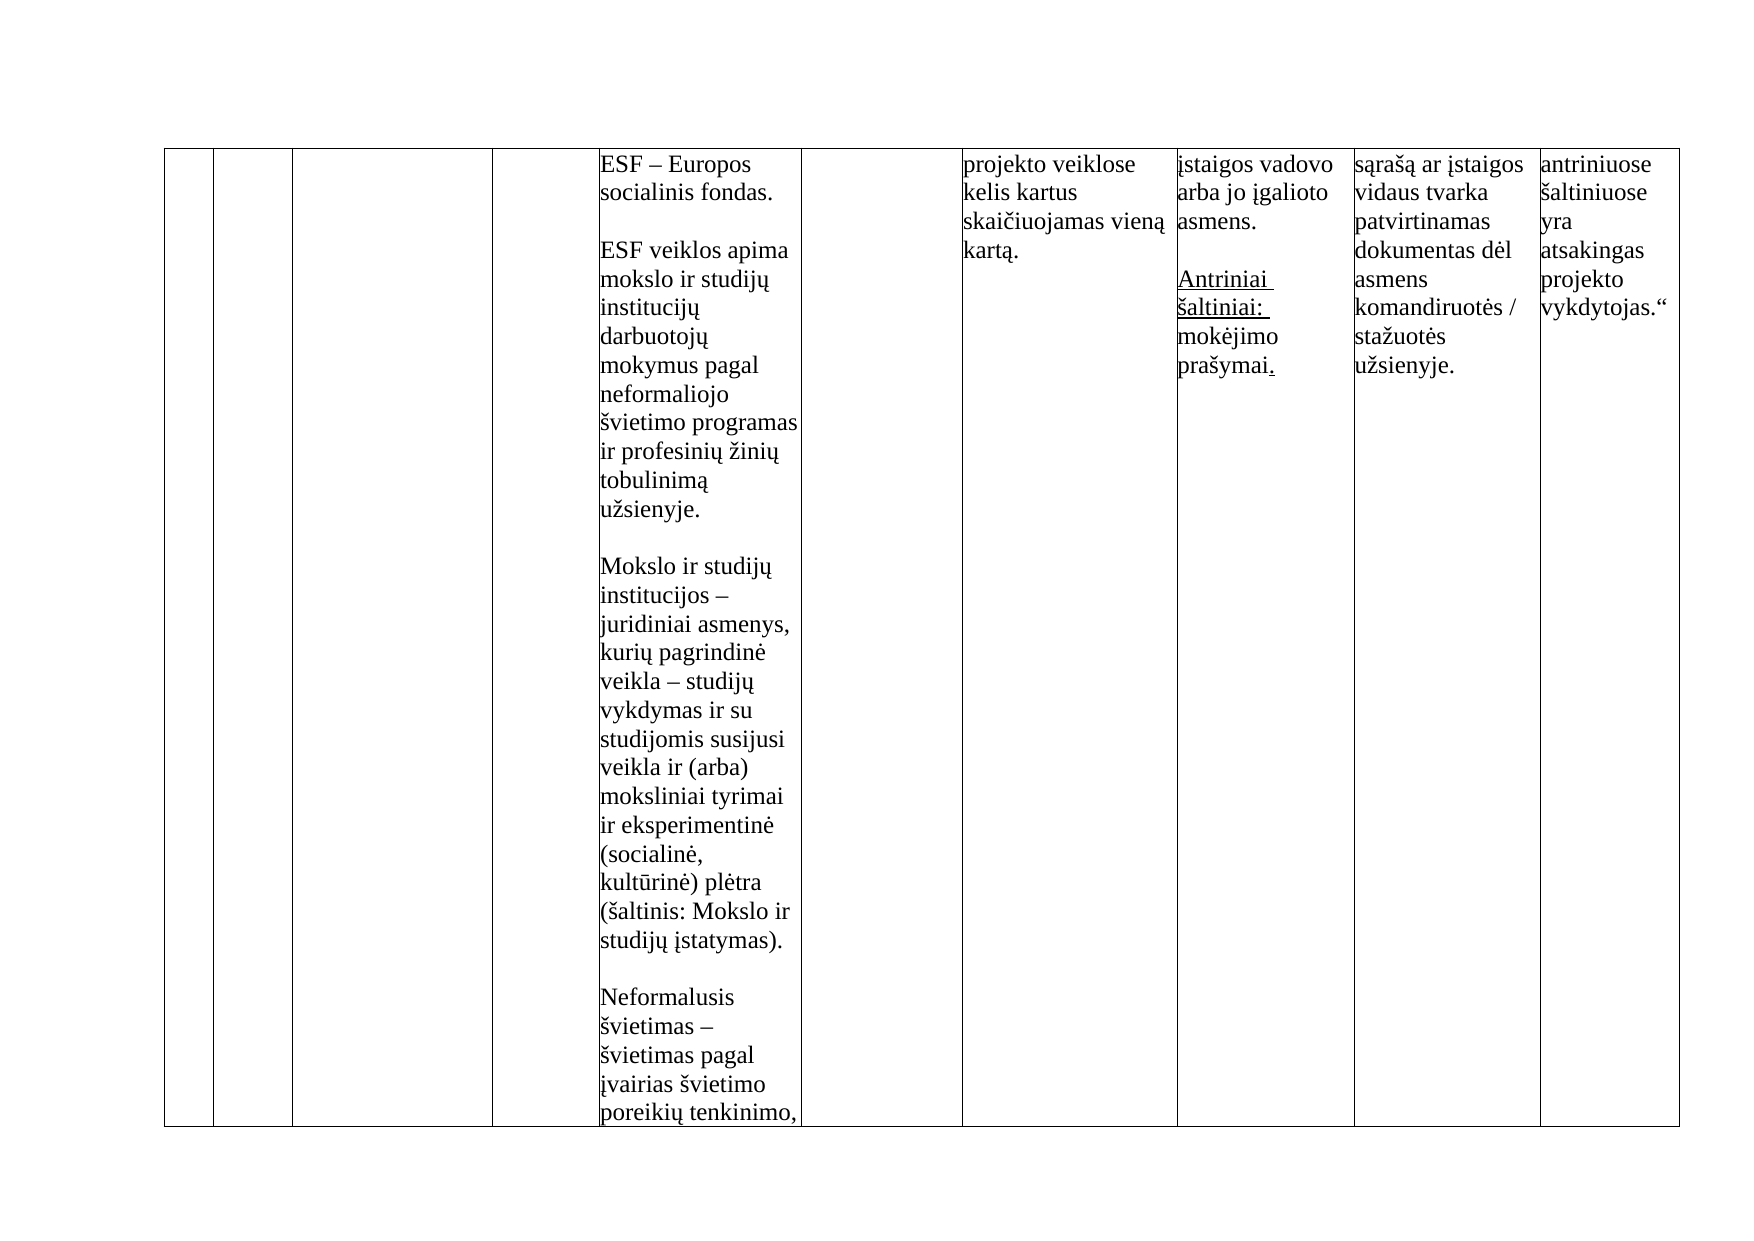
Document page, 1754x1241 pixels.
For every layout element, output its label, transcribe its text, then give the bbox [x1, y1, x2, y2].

table_cell [293, 149, 492, 1126]
table_cell ESF – Europos socialinis fondas. ESF veiklos apima mokslo ir studijų institucijų darbuotojų mokymus pagal neformaliojo švietimo programas ir profesinių žinių tobulinimą užsienyje. Mokslo ir studijų institucijos – juridiniai asmenys, kurių pagrindinė veikla – studijų vykdymas ir su studijomis susijusi veikla ir (arba) moksliniai tyrimai ir eksperimentinė (socialinė, kultūrinė) plėtra (šaltinis: Mokslo ir studijų įstatymas). Neformalusis švietimas – švietimas pagal įvairias švietimo poreikių tenkinimo, [600, 149, 801, 1126]
table_cell [165, 149, 213, 1126]
table_cell sąrašą ar įstaigos vidaus tvarka patvirtinamas dokumentas dėl asmens komandiruotės / stažuotės užsienyje. [1355, 149, 1540, 1126]
table_cell antriniuose šaltiniuose yra atsakingas projekto vykdytojas.“ [1541, 149, 1679, 1126]
table_cell [802, 149, 962, 1126]
table_cell projekto veiklose kelis kartus skaičiuojamas vieną kartą. [963, 149, 1177, 1126]
table_cell [493, 149, 599, 1126]
table_cell [214, 149, 292, 1126]
table_cell įstaigos vadovo arba jo įgalioto asmens. Antriniai šaltiniai: mokėjimo prašymai. [1178, 149, 1354, 1126]
